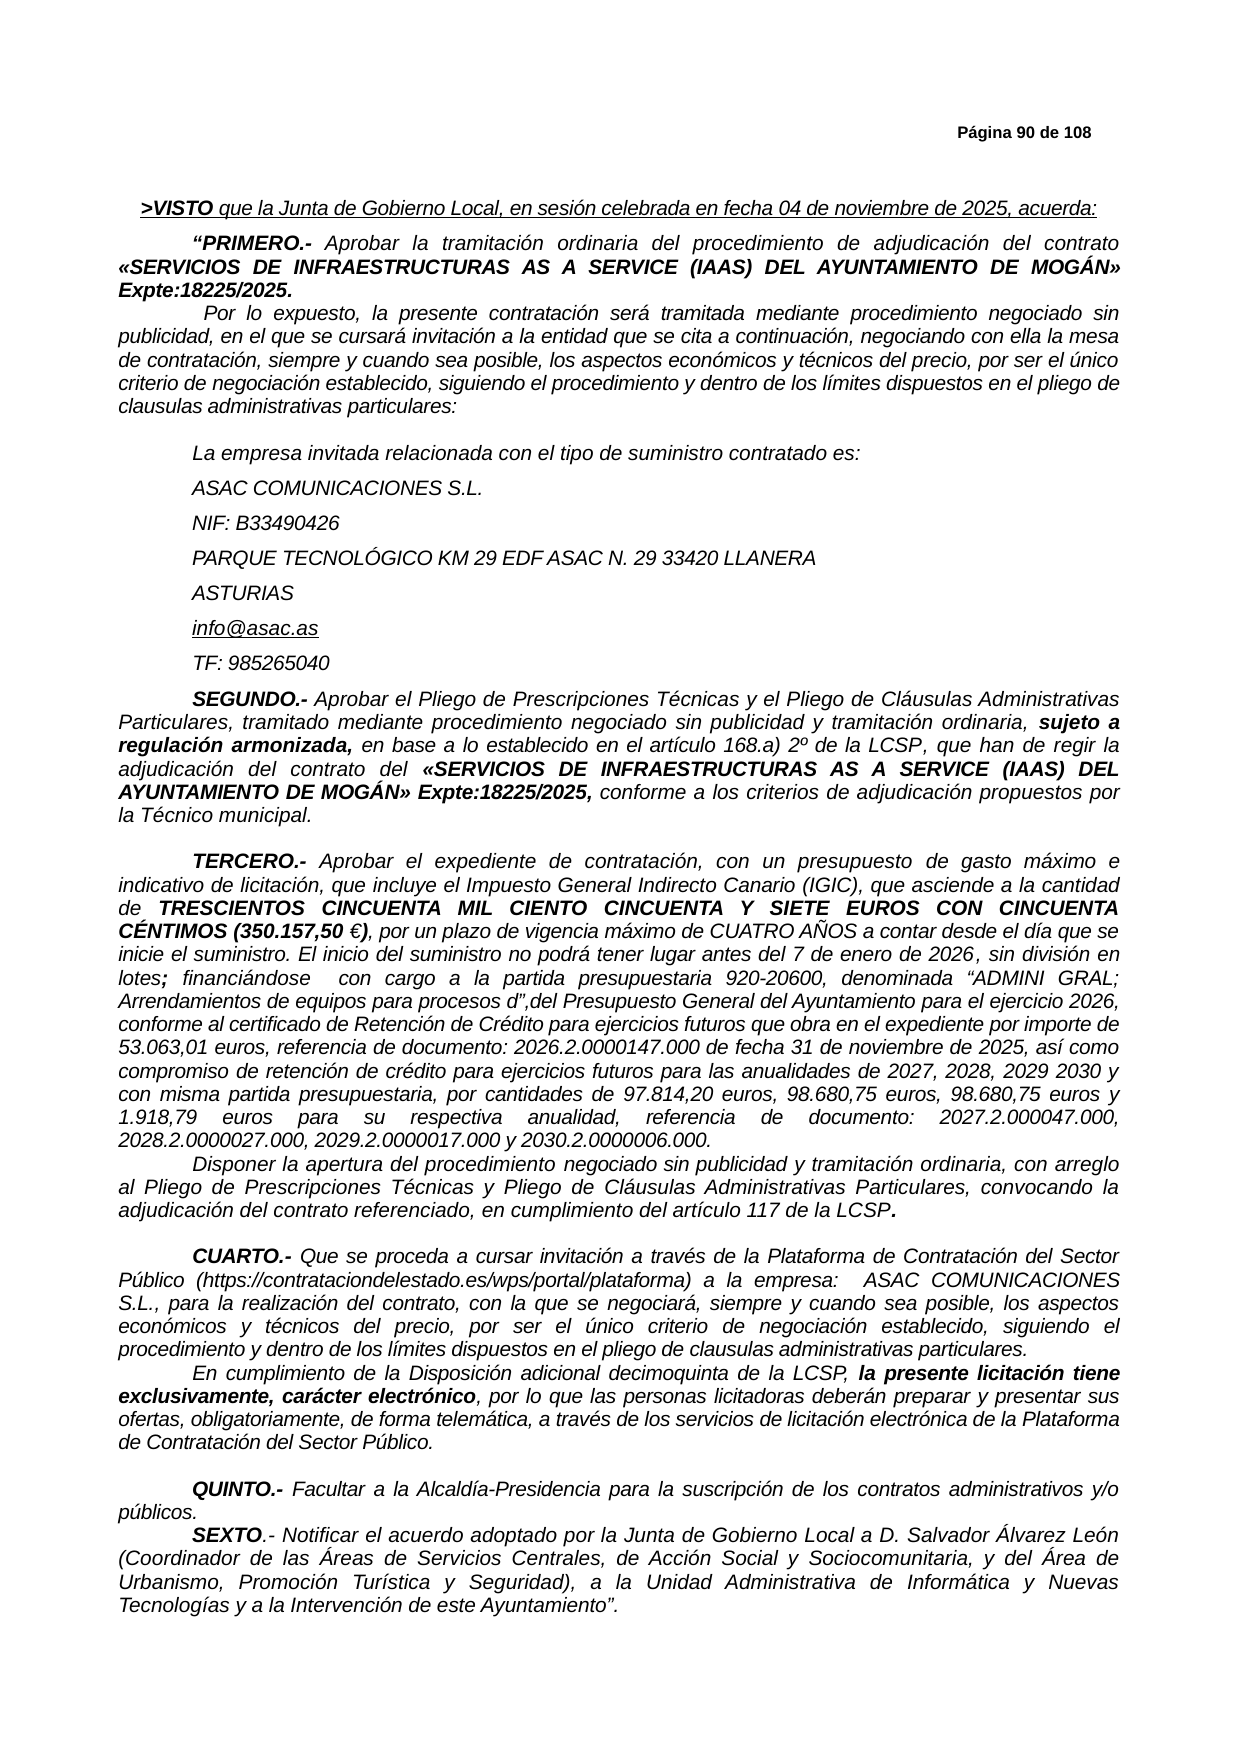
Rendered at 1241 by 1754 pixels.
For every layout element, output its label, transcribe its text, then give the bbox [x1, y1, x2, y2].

text Disponer la apertura del procedimiento negociado sin publicidad y tramitación ordinaria, con arreglo al Pliego de Prescripciones Técnicas y Pliego de Cláusulas Administrativas Particulares, convocando la adjudicación del contrato referenciado, en cumplimiento del artículo 117 de la LCSP. [118, 1152, 1122, 1222]
text TERCERO.- Aprobar el expediente de contratación, con un presupuesto de gasto máximo e indicativo de licitación, que incluye el Impuesto General Indirecto Canario (IGIC), que asciende a la cantidad de TRESCIENTOS CINCUENTA MIL CIENTO CINCUENTA Y SIETE EUROS CON CINCUENTA CÉNTIMOS (350.157,50 €), por un plazo de vigencia máximo de CUATRO AÑOS a contar desde el día que se inicie el suministro. El inicio del suministro no podrá tener lugar antes del 7 de enero de 2026, sin división en lotes; financiándose con cargo a la partida presupuestaria 920-20600, denominada “ADMINI GRAL; Arrendamientos de equipos para procesos d”,del Presupuesto General del Ayuntamiento para el ejercicio 2026, conforme al certificado de Retención de Crédito para ejercicios futuros que obra en el expediente por importe de 53.063,01 euros, referencia de documento: 2026.2.0000147.000 de fecha 31 de noviembre de 2025, así como compromiso de retención de crédito para ejercicios futuros para las anualidades de 2027, 2028, 2029 2030 y con misma partida presupuestaria, por cantidades de 97.814,20 euros, 98.680,75 euros, 98.680,75 euros y 1.918,79 euros para su respectiva anualidad, referencia de documento: 2027.2.000047.000, 2028.2.0000027.000, 2029.2.0000017.000 y 2030.2.0000006.000. [118, 850, 1122, 1152]
text NIF: B33490426 [118, 512, 1122, 535]
text info@asac.as [118, 617, 1122, 640]
text ASAC COMUNICACIONES S.L. [118, 477, 1122, 500]
text La empresa invitada relacionada con el tipo de suministro contratado es: [118, 441, 1122, 464]
text TF: 985265040 [118, 652, 1122, 675]
text CUARTO.- Que se proceda a cursar invitación a través de la Plataforma de Contratación del Sector Público (https://contrataciondelestado.es/wps/portal/plataforma) a la empresa: ASAC COMUNICACIONES S.L., para la realización del contrato, con la que se negociará, siempre y cuando sea posible, los aspectos económicos y técnicos del precio, por ser el único criterio de negociación establecido, siguiendo el procedimiento y dentro de los límites dispuestos en el pliego de clausulas administrativas particulares. [118, 1245, 1122, 1361]
text “PRIMERO.- Aprobar la tramitación ordinaria del procedimiento de adjudicación del contrato «SERVICIOS DE INFRAESTRUCTURAS AS A SERVICE (IAAS) DEL AYUNTAMIENTO DE MOGÁN» Expte:18225/2025. [118, 232, 1122, 302]
text En cumplimiento de la Disposición adicional decimoquinta de la LCSP, la presente licitación tiene exclusivamente, carácter electrónico, por lo que las personas licitadoras deberán preparar y presentar sus ofertas, obligatoriamente, de forma telemática, a través de los servicios de licitación electrónica de la Plataforma de Contratación del Sector Público. [118, 1361, 1122, 1454]
text SEXTO.- Notificar el acuerdo adoptado por la Junta de Gobierno Local a D. Salvador Álvarez León (Coordinador de las Áreas de Servicios Centrales, de Acción Social y Sociocomunitaria, y del Área de Urbanismo, Promoción Turística y Seguridad), a la Unidad Administrativa de Informática y Nuevas Tecnologías y a la Intervención de este Ayuntamiento”. [118, 1524, 1122, 1617]
text QUINTO.- Facultar a la Alcaldía-Presidencia para la suscripción de los contratos administrativos y/o públicos. [118, 1477, 1122, 1524]
text Por lo expuesto, la presente contratación será tramitada mediante procedimiento negociado sin publicidad, en el que se cursará invitación a la entidad que se cita a continuación, negociando con ella la mesa de contratación, siempre y cuando sea posible, los aspectos económicos y técnicos del precio, por ser el único criterio de negociación establecido, siguiendo el procedimiento y dentro de los límites dispuestos en el pliego de clausulas administrativas particulares: [118, 302, 1122, 418]
text SEGUNDO.- Aprobar el Pliego de Prescripciones Técnicas y el Pliego de Cláusulas Administrativas Particulares, tramitado mediante procedimiento negociado sin publicidad y tramitación ordinaria, sujeto a regulación armonizada, en base a lo establecido en el artículo 168.a) 2º de la LCSP, que han de regir la adjudicación del contrato del «SERVICIOS DE INFRAESTRUCTURAS AS A SERVICE (IAAS) DEL AYUNTAMIENTO DE MOGÁN» Expte:18225/2025, conforme a los criterios de adjudicación propuestos por la Técnico municipal. [118, 687, 1122, 827]
text ASTURIAS [118, 582, 1122, 605]
text parque tecnológico km 29 edf asac n. 29 33420 llanera [118, 547, 1122, 570]
text >VISTO que la Junta de Gobierno Local, en sesión celebrada en fecha 04 de noviembre de 2025, acuerda: [118, 197, 1122, 220]
